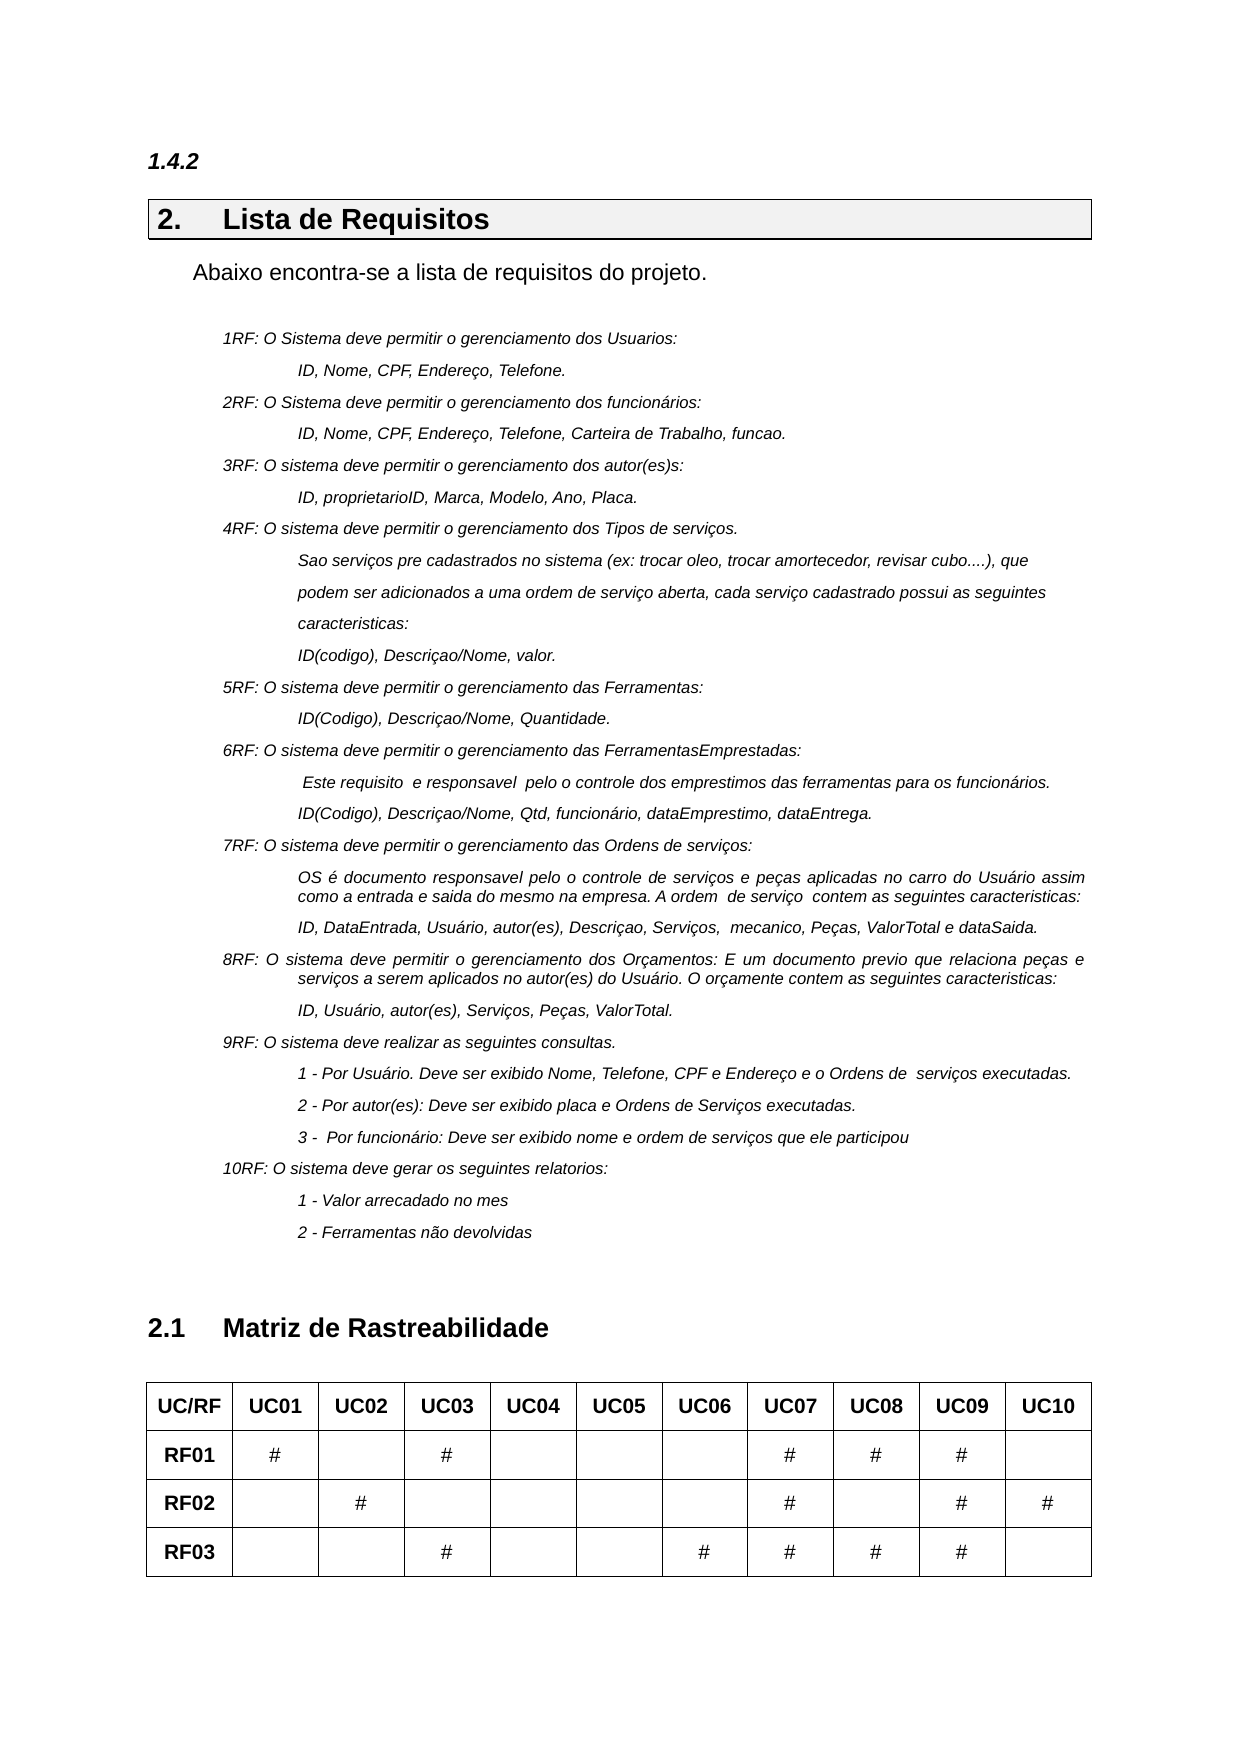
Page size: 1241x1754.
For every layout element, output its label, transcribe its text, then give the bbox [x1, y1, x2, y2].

table_cell [319, 1528, 404, 1576]
text 10RF: O sistema deve gerar os seguintes relatorios: [148, 1159, 1092, 1178]
text 8RF: O sistema deve permitir o gerenciamento dos Orçamentos: E um documento previo que relaciona peças e serviços a serem aplicados no autor(es) do Usuário. O orçamente contem as seguintes caracteristicas: [148, 950, 1092, 988]
text ID, DataEntrada, Usuário, autor(es), Descriçao, Serviços, mecanico, Peças, ValorTotal e dataSaida. [148, 918, 1092, 937]
text ID(Codigo), Descriçao/Nome, Qtd, funcionário, dataEmprestimo, dataEntrega. [148, 804, 1092, 823]
table_cell # [834, 1431, 919, 1479]
table_cell [834, 1480, 919, 1527]
text ID, Nome, CPF, Endereço, Telefone. [148, 361, 1092, 380]
table_header UC10 [1006, 1383, 1091, 1430]
table_header UC06 [663, 1383, 747, 1430]
table_cell # [405, 1431, 490, 1479]
text ID, proprietarioID, Marca, Modelo, Ano, Placa. [148, 487, 1092, 507]
text 2RF: O Sistema deve permitir o gerenciamento dos funcionários: [148, 392, 1092, 412]
subtitle Matriz de Rastreabilidade [148, 1312, 1092, 1343]
table_cell # [1006, 1480, 1091, 1527]
table_cell [491, 1480, 576, 1527]
text caracteristicas: [148, 614, 1092, 633]
table_cell # [748, 1528, 833, 1576]
table_cell [663, 1431, 747, 1479]
table_cell # [319, 1480, 404, 1527]
table_cell RF02 [147, 1480, 232, 1527]
table_cell [1006, 1431, 1091, 1479]
table_cell [233, 1528, 318, 1576]
table_cell # [748, 1480, 833, 1527]
text 1 - Por Usuário. Deve ser exibido Nome, Telefone, CPF e Endereço e o Ordens de serviços executadas. [148, 1064, 1092, 1083]
table_cell [233, 1480, 318, 1527]
table_cell # [920, 1431, 1005, 1479]
table_header UC03 [405, 1383, 490, 1430]
table_cell [405, 1480, 490, 1527]
table_cell [577, 1528, 662, 1576]
table_cell [663, 1480, 747, 1527]
text Sao serviços pre cadastrados no sistema (ex: trocar oleo, trocar amortecedor, revisar cubo....), que [148, 551, 1092, 570]
text OS é documento responsavel pelo o controle de serviços e peças aplicadas no carro do Usuário assim como a entrada e saida do mesmo na empresa. A ordem de serviço contem as seguintes caracteristicas: [148, 867, 1092, 906]
text ID(codigo), Descriçao/Nome, valor. [148, 646, 1092, 665]
text Este requisito e responsavel pelo o controle dos emprestimos das ferramentas para os funcionários. [148, 772, 1092, 792]
text 1 - Valor arrecadado no mes [148, 1191, 1092, 1210]
table_cell # [748, 1431, 833, 1479]
text 7RF: O sistema deve permitir o gerenciamento das Ordens de serviços: [148, 836, 1092, 855]
table_cell RF01 [147, 1431, 232, 1479]
text ID(Codigo), Descriçao/Nome, Quantidade. [148, 709, 1092, 728]
table_header UC01 [233, 1383, 318, 1430]
text 2 - Ferramentas não devolvidas [148, 1222, 1092, 1242]
table_cell [577, 1431, 662, 1479]
table_cell # [233, 1431, 318, 1479]
table_header UC08 [834, 1383, 919, 1430]
table_cell # [920, 1480, 1005, 1527]
text 1RF: O Sistema deve permitir o gerenciamento dos Usuarios: [148, 329, 1092, 348]
text 5RF: O sistema deve permitir o gerenciamento das Ferramentas: [148, 677, 1092, 697]
text 4RF: O sistema deve permitir o gerenciamento dos Tipos de serviços. [148, 519, 1092, 538]
table_cell [491, 1528, 576, 1576]
table_header UC04 [491, 1383, 576, 1430]
table_cell # [405, 1528, 490, 1576]
text 3RF: O sistema deve permitir o gerenciamento dos autor(es)s: [148, 456, 1092, 475]
text Abaixo encontra-se a lista de requisitos do projeto. [148, 259, 1092, 285]
text ID, Usuário, autor(es), Serviços, Peças, ValorTotal. [148, 1001, 1092, 1020]
text 2 - Por autor(es): Deve ser exibido placa e Ordens de Serviços executadas. [148, 1096, 1092, 1115]
table_cell [491, 1431, 576, 1479]
table_cell # [663, 1528, 747, 1576]
subtitle Lista de Requisitos [149, 200, 1091, 238]
table_header UC09 [920, 1383, 1005, 1430]
table_cell [577, 1480, 662, 1527]
text 9RF: O sistema deve realizar as seguintes consultas. [148, 1032, 1092, 1052]
table_cell # [920, 1528, 1005, 1576]
table_cell # [834, 1528, 919, 1576]
text 6RF: O sistema deve permitir o gerenciamento das FerramentasEmprestadas: [148, 741, 1092, 760]
text ID, Nome, CPF, Endereço, Telefone, Carteira de Trabalho, funcao. [148, 424, 1092, 443]
table_header UC/RF [147, 1383, 232, 1430]
table_cell RF03 [147, 1528, 232, 1576]
table_header UC07 [748, 1383, 833, 1430]
table_header UC02 [319, 1383, 404, 1430]
table_header UC05 [577, 1383, 662, 1430]
table_cell [319, 1431, 404, 1479]
text 3 - Por funcionário: Deve ser exibido nome e ordem de serviços que ele participou [148, 1127, 1092, 1147]
table_cell [1006, 1528, 1091, 1576]
text podem ser adicionados a uma ordem de serviço aberta, cada serviço cadastrado possui as seguintes [148, 582, 1092, 602]
